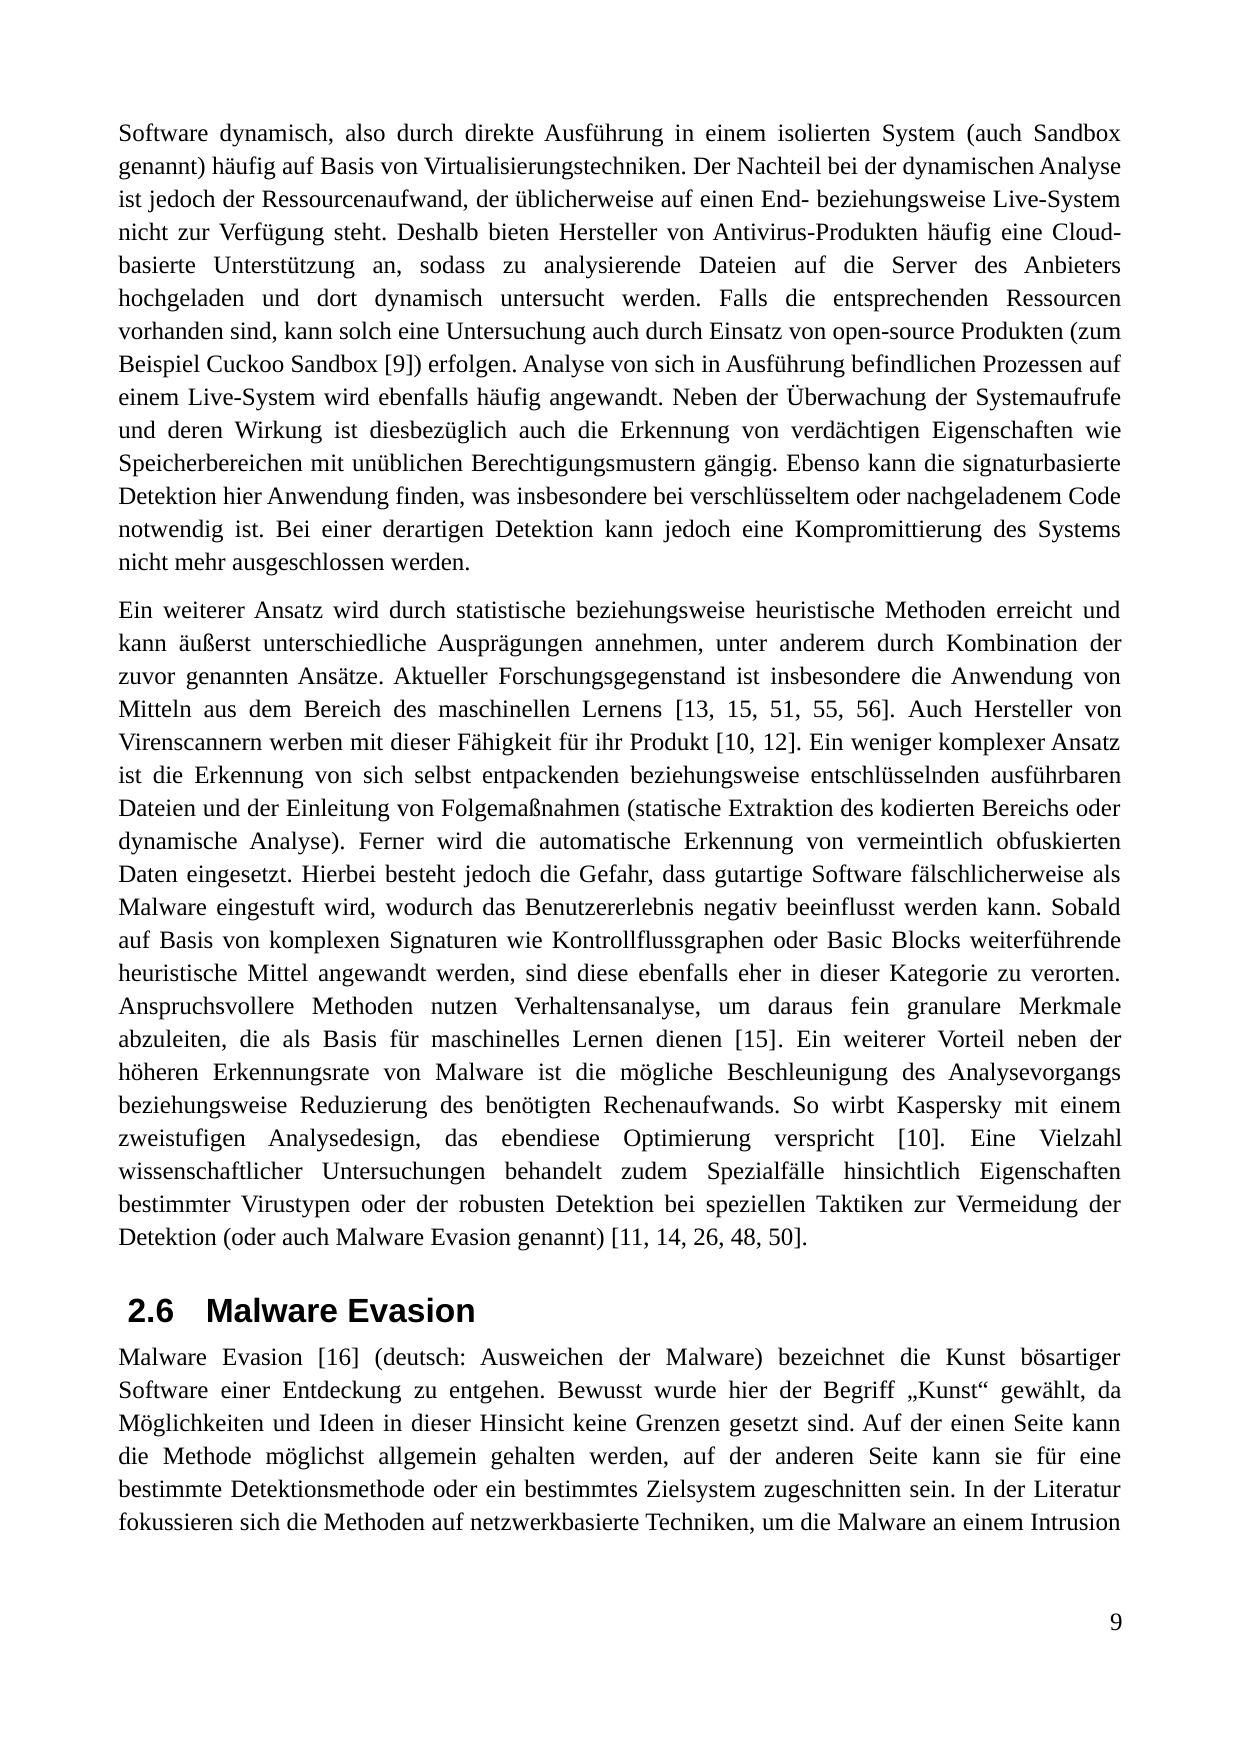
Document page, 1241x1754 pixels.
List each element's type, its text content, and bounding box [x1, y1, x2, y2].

text Malware Evasion [16] (deutsch: Ausweichen der Malware) bezeichnet die Kunst bösartiger Software einer Entdeckung zu entgehen. Bewusst wurde hier der Begriff „Kunst“ gewählt, da Möglichkeiten und Ideen in dieser Hinsicht keine Grenzen gesetzt sind. Auf der einen Seite kann die Methode möglichst allgemein gehalten werden, auf der anderen Seite kann sie für eine bestimmte Detektionsmethode oder ein bestimmtes Zielsystem zugeschnitten sein. In der Literatur fokussieren sich die Methoden auf netzwerkbasierte Techniken, um die Malware an einem Intrusion [118, 1342, 1122, 1536]
text Ein weiterer Ansatz wird durch statistische beziehungsweise heuristische Methoden erreicht und kann äußerst unterschiedliche Ausprägungen annehmen, unter anderem durch Kombination der zuvor genannten Ansätze. Aktueller Forschungsgegenstand ist insbesondere die Anwendung von Mitteln aus dem Bereich des maschinellen Lernens [13, 15, 51, 55, 56]. Auch Hersteller von Virenscannern werben mit dieser Fähigkeit für ihr Produkt [10, 12]. Ein weniger komplexer Ansatz ist die Erkennung von sich selbst entpackenden beziehungsweise entschlüsselnden ausführbaren Dateien und der Einleitung von Folgemaßnahmen (statische Extraktion des kodierten Bereichs oder dynamische Analyse). Ferner wird die automatische Erkennung von vermeintlich obfuskierten Daten eingesetzt. Hierbei besteht jedoch die Gefahr, dass gutartige Software fälschlicherweise als Malware eingestuft wird, wodurch das Benutzererlebnis negativ beeinflusst werden kann. Sobald auf Basis von komplexen Signaturen wie Kontrollflussgraphen oder Basic Blocks weiterführende heuristische Mittel angewandt werden, sind diese ebenfalls eher in dieser Kategorie zu verorten. Anspruchsvollere Methoden nutzen Verhaltensanalyse, um daraus fein granulare Merkmale abzuleiten, die als Basis für maschinelles Lernen dienen [15]. Ein weiterer Vorteil neben der höheren Erkennungsrate von Malware ist die mögliche Beschleunigung des Analysevorgangs beziehungsweise Reduzierung des benötigten Rechenaufwands. So wirbt Kaspersky mit einem zweistufigen Analysedesign, das ebendiese Optimierung verspricht [10]. Eine Vielzahl wissenschaftlicher Untersuchungen behandelt zudem Spezialfälle hinsichtlich Eigenschaften bestimmter Virustypen oder der robusten Detektion bei speziellen Taktiken zur Vermeidung der Detektion (oder auch Malware Evasion genannt) [11, 14, 26, 48, 50]. [118, 595, 1122, 1251]
subtitle Malware Evasion [118, 1291, 1122, 1329]
text Software dynamisch, also durch direkte Ausführung in einem isolierten System (auch Sandbox genannt) häufig auf Basis von Virtualisierungstechniken. Der Nachteil bei der dynamischen Analyse ist jedoch der Ressourcenaufwand, der üblicherweise auf einen End- beziehungsweise Live-System nicht zur Verfügung steht. Deshalb bieten Hersteller von Antivirus-Produkten häufig eine Cloud-basierte Unterstützung an, sodass zu analysierende Dateien auf die Server des Anbieters hochgeladen und dort dynamisch untersucht werden. Falls die entsprechenden Ressourcen vorhanden sind, kann solch eine Untersuchung auch durch Einsatz von open-source Produkten (zum Beispiel Cuckoo Sandbox [9]) erfolgen. Analyse von sich in Ausführung befindlichen Prozessen auf einem Live-System wird ebenfalls häufig angewandt. Neben der Überwachung der Systemaufrufe und deren Wirkung ist diesbezüglich auch die Erkennung von verdächtigen Eigenschaften wie Speicherbereichen mit unüblichen Berechtigungsmustern gängig. Ebenso kann die signaturbasierte Detektion hier Anwendung finden, was insbesondere bei verschlüsseltem oder nachgeladenem Code notwendig ist. Bei einer derartigen Detektion kann jedoch eine Kompromittierung des Systems nicht mehr ausgeschlossen werden. [118, 118, 1122, 576]
